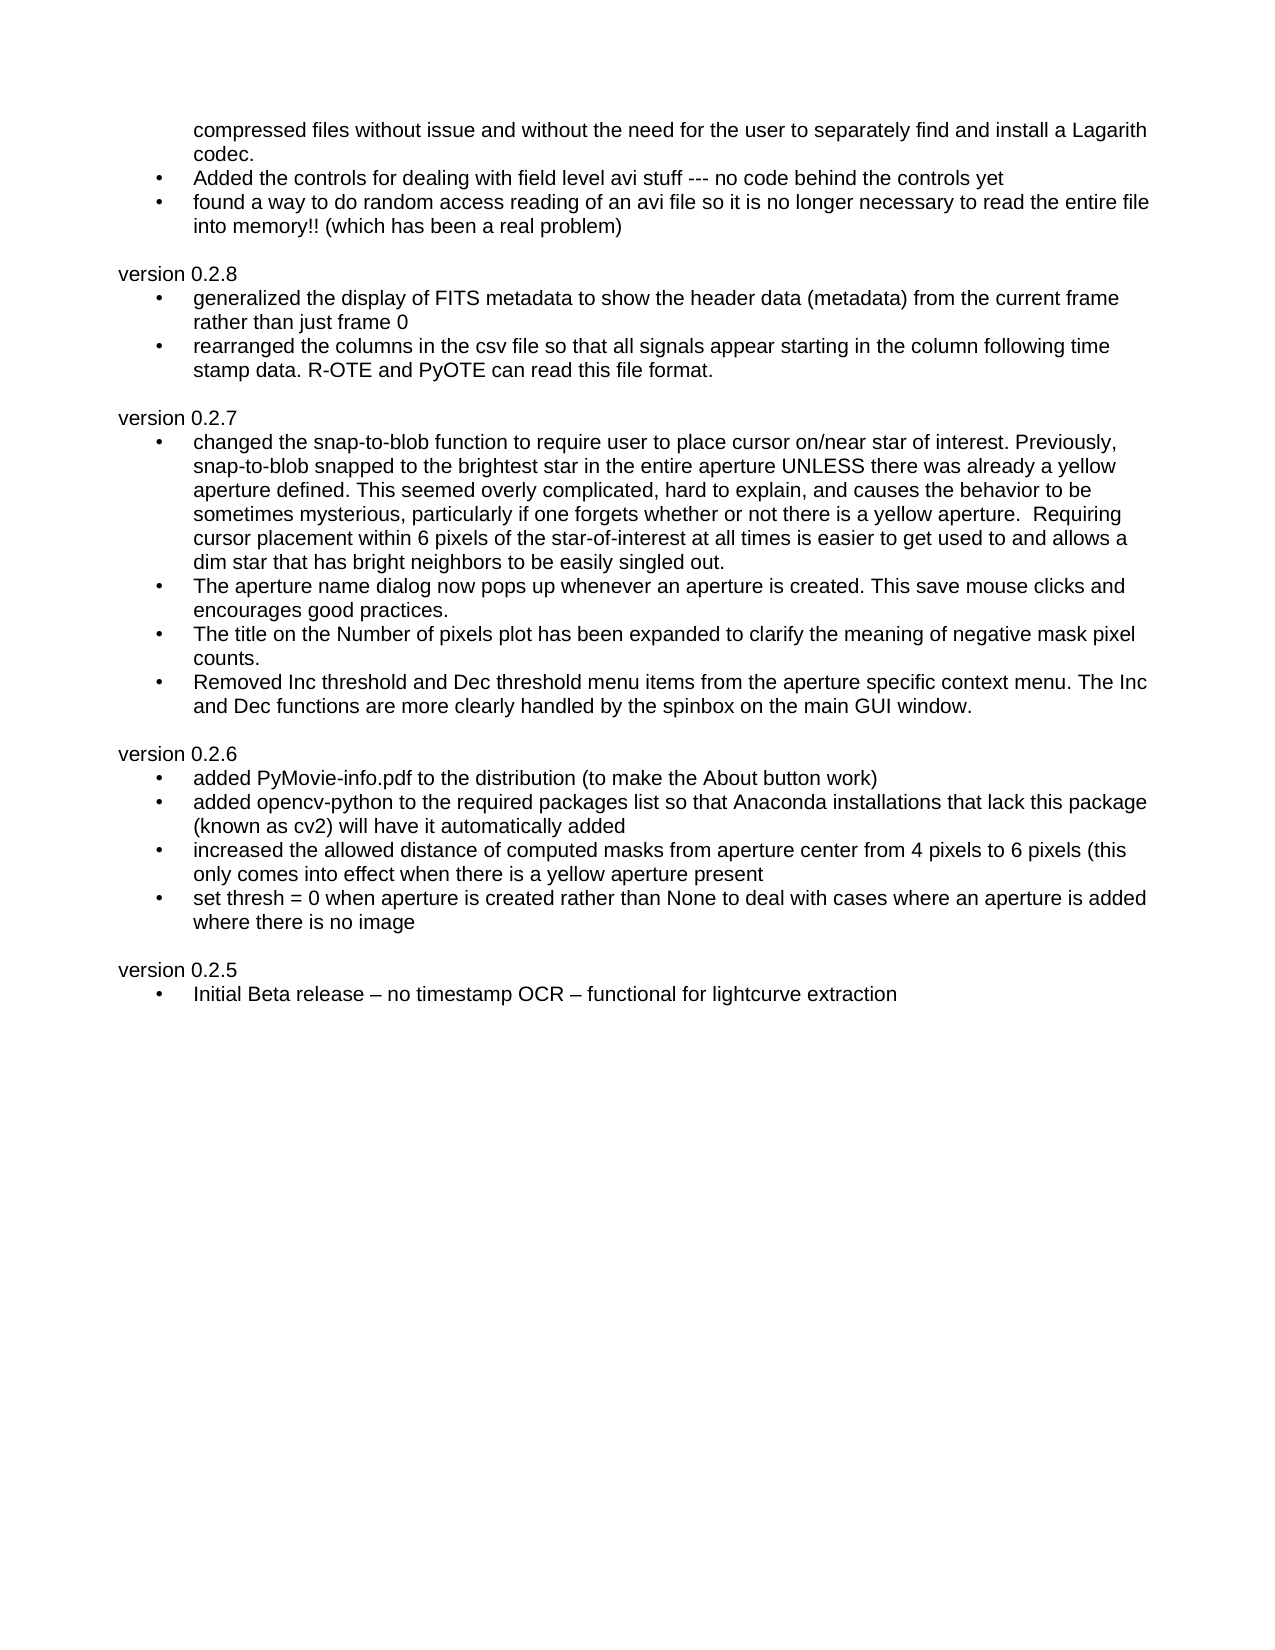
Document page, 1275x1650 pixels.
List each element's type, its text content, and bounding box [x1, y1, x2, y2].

list changed the snap-to-blob function to require user to place cursor on/near star of interest. Previously, snap-to-blob snapped to the brightest star in the entire aperture UNLESS there was already a yellow aperture defined. This seemed overly complicated, hard to explain, and causes the behavior to be sometimes mysterious, particularly if one forgets whether or not there is a yellow aperture. Requiring cursor placement within 6 pixels of the star-of-interest at all times is easier to get used to and allows a dim star that has bright neighbors to be easily singled out. [156, 430, 1157, 574]
list The aperture name dialog now pops up whenever an aperture is created. This save mouse clicks and encourages good practices. [156, 574, 1157, 622]
list set thresh = 0 when aperture is created rather than None to deal with cases where an aperture is added where there is no image [156, 886, 1157, 958]
list generalized the display of FITS metadata to show the header data (metadata) from the current frame rather than just frame 0 [156, 286, 1157, 334]
list found a way to do random access reading of an avi file so it is no longer necessary to read the entire file into memory!! (which has been a real problem) [156, 190, 1157, 262]
text version 0.2.8 [118, 262, 1157, 286]
list added opencv-python to the required packages list so that Anaconda installations that lack this package (known as cv2) will have it automatically added [156, 790, 1157, 838]
list Removed Inc threshold and Dec threshold menu items from the aperture specific context menu. The Inc and Dec functions are more clearly handled by the spinbox on the main GUI window. [156, 670, 1157, 742]
list added PyMovie-info.pdf to the distribution (to make the About button work) [156, 766, 1157, 790]
list Added the controls for dealing with field level avi stuff --- no code behind the controls yet [156, 166, 1157, 190]
text version 0.2.6 [118, 742, 1157, 766]
list rearranged the columns in the csv file so that all signals appear starting in the column following time stamp data. R-OTE and PyOTE can read this file format. [156, 334, 1157, 406]
list compressed files without issue and without the need for the user to separately find and install a Lagarith codec. [156, 118, 1157, 166]
text version 0.2.5 [118, 958, 1157, 982]
text version 0.2.7 [118, 406, 1157, 430]
list increased the allowed distance of computed masks from aperture center from 4 pixels to 6 pixels (this only comes into effect when there is a yellow aperture present [156, 838, 1157, 886]
list Initial Beta release – no timestamp OCR – functional for lightcurve extraction [156, 982, 1157, 1006]
list The title on the Number of pixels plot has been expanded to clarify the meaning of negative mask pixel counts. [156, 622, 1157, 670]
